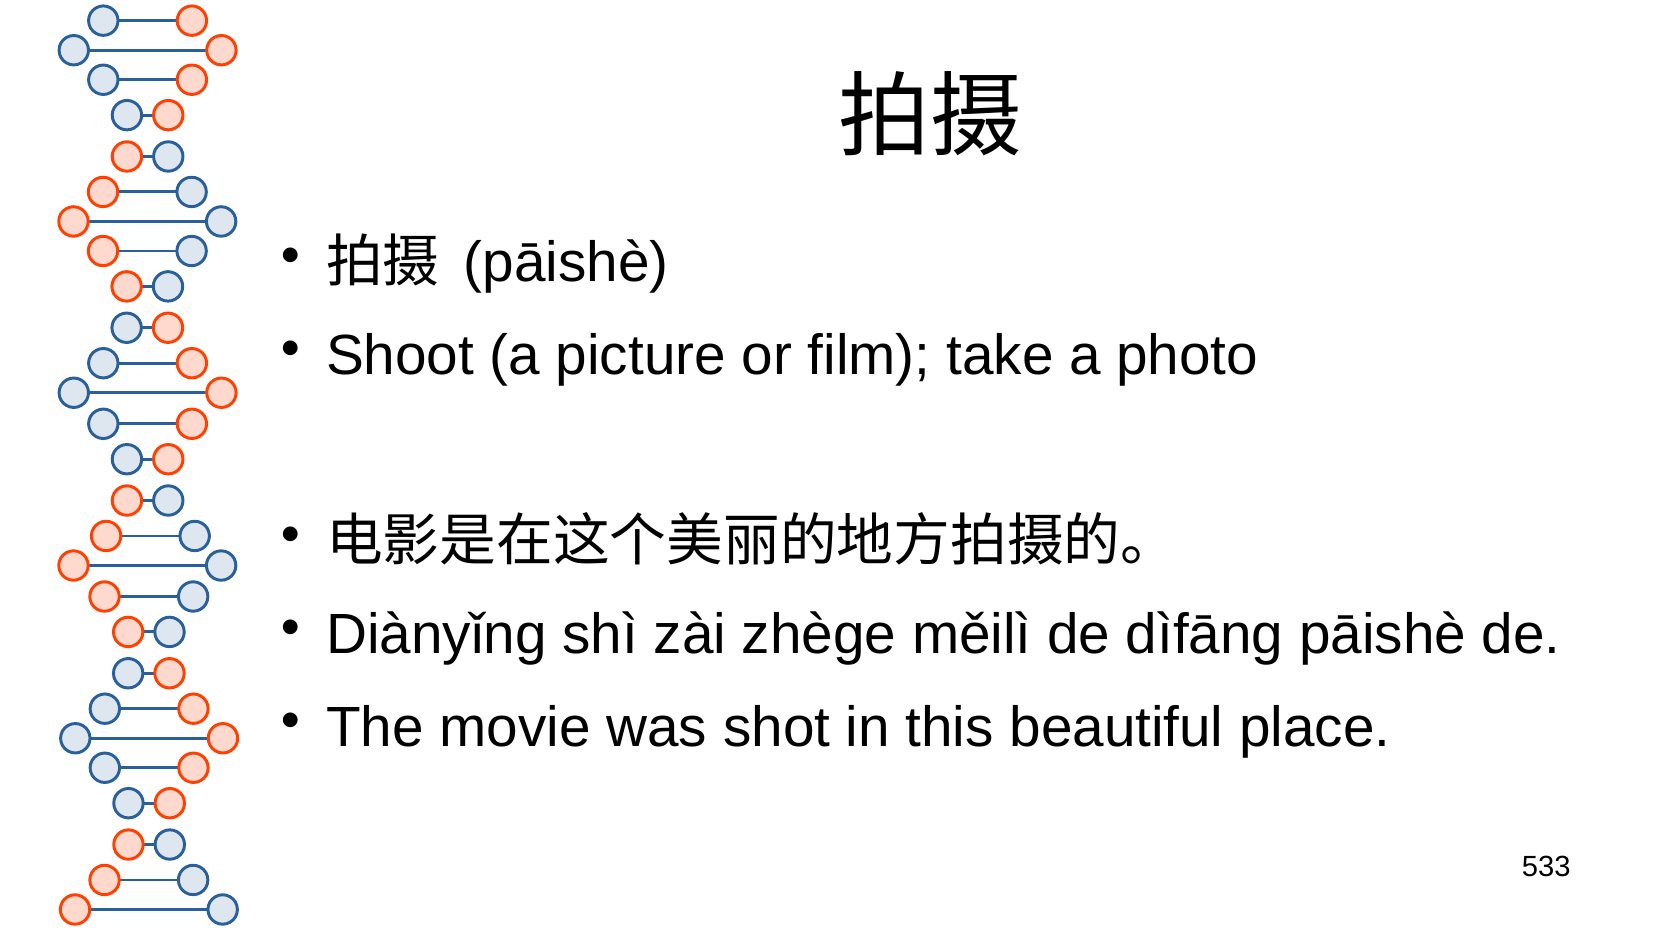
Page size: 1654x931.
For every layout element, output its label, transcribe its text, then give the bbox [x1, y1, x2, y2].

title 拍摄 [265, 35, 1595, 189]
list 拍摄 (pāishè) Shoot (a picture or film); take a photo 电影是在这个美丽的地方拍摄的。 Diànyǐng shì zài zhège měilì de dìfāng pāishè de. The movie was shot in this beautiful place. [265, 224, 1595, 764]
